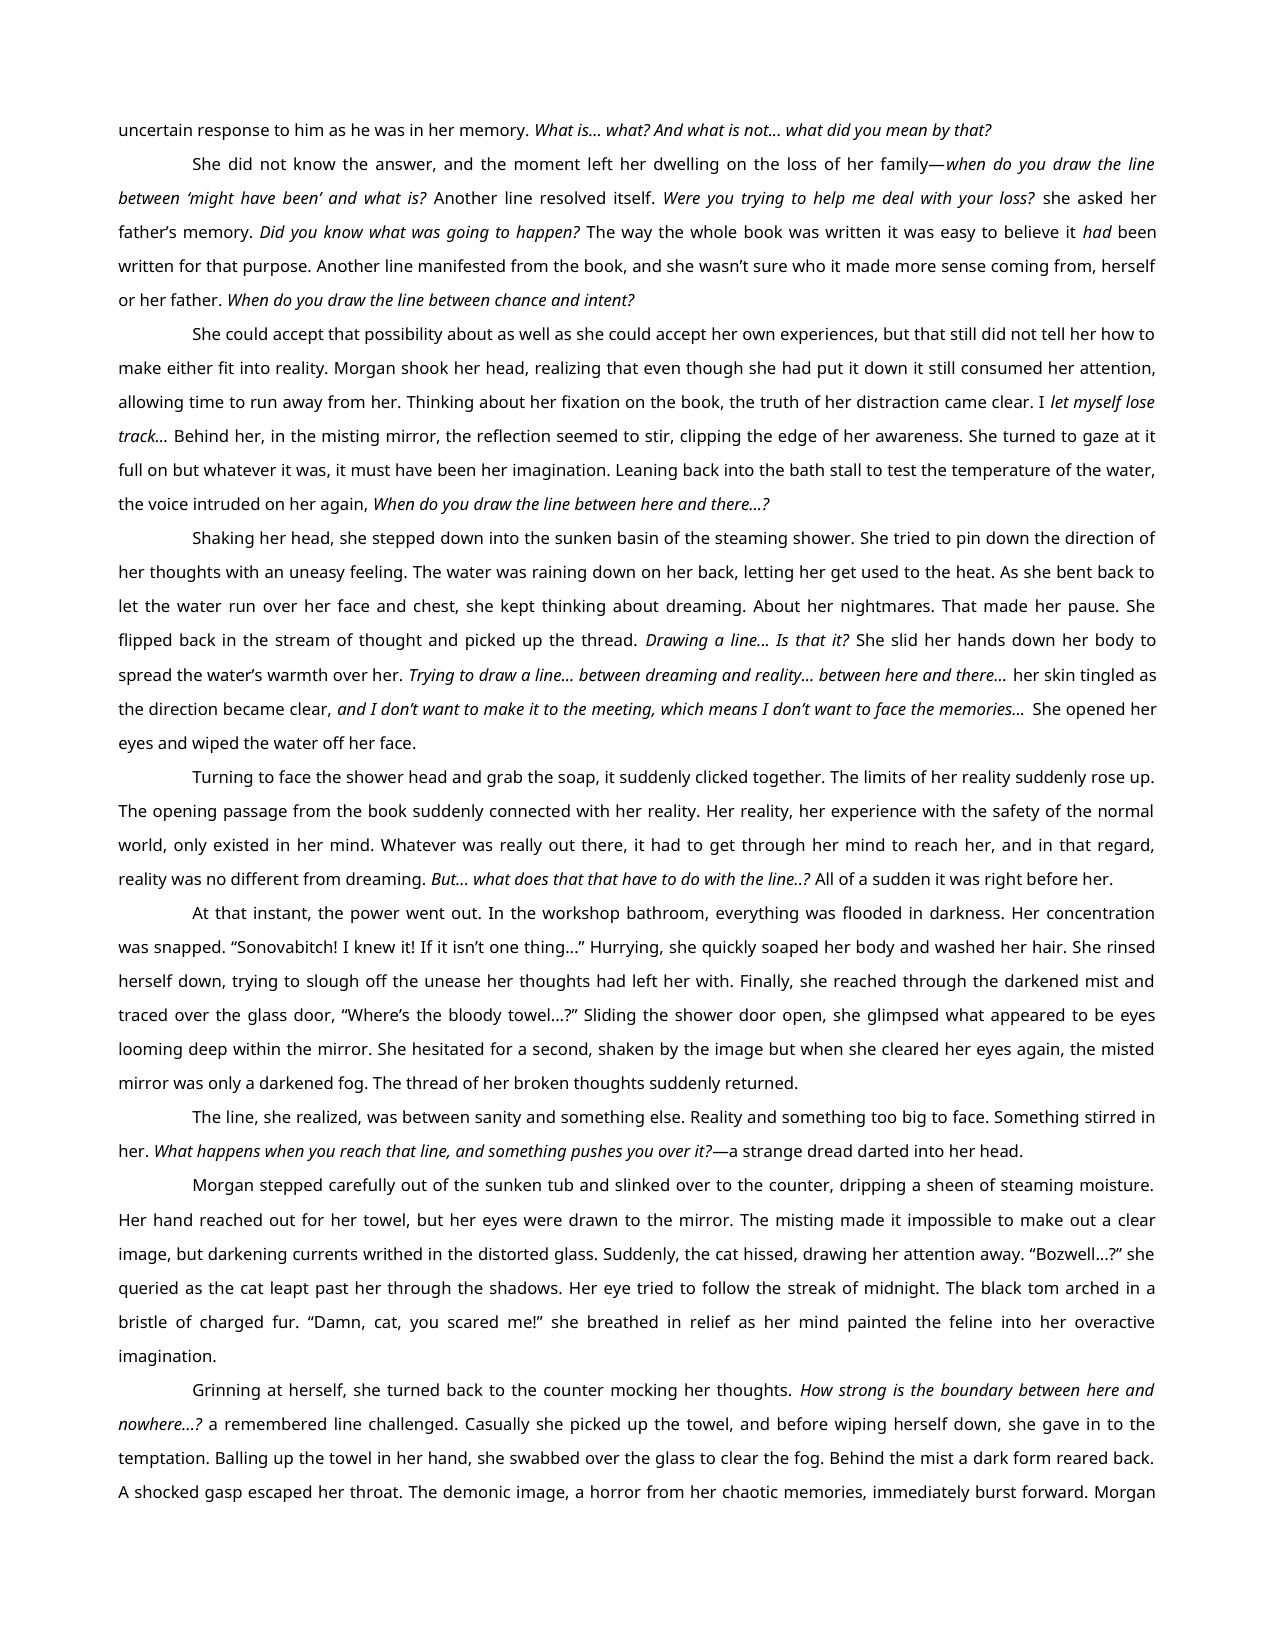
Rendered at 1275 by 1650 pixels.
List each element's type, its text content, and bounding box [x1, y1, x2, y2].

text She did not know the answer, and the moment left her dwelling on the loss of her family—when do you draw the line between ‘might have been’ and what is? Another line resolved itself. Were you trying to help me deal with your loss? she asked her father’s memory. Did you know what was going to happen? The way the whole book was written it was easy to believe it had been written for that purpose. Another line manifested from the book, and she wasn’t sure who it made more sense coming from, herself or her father. When do you draw the line between chance and intent? [118, 152, 1157, 311]
text Grinning at herself, she turned back to the counter mocking her thoughts. How strong is the boundary between here and nowhere...? a remembered line challenged. Casually she picked up the towel, and before wiping herself down, she gave in to the temptation. Balling up the towel in her hand, she swabbed over the glass to clear the fog. Behind the mist a dark form reared back. A shocked gasp escaped her throat. The demonic image, a horror from her chaotic memories, immediately burst forward. Morgan [118, 1378, 1157, 1503]
text Morgan stepped carefully out of the sunken tub and slinked over to the counter, dripping a sheen of steaming moisture. Her hand reached out for her towel, but her eyes were drawn to the mirror. The misting made it impossible to make out a clear image, but darkening currents writhed in the distorted glass. Suddenly, the cat hissed, drawing her attention away. “Bozwell...?” she queried as the cat leapt past her through the shadows. Her eye tried to follow the streak of midnight. The black tom arched in a bristle of charged fur. “Damn, cat, you scared me!” she breathed in relief as her mind painted the feline into her overactive imagination. [118, 1174, 1157, 1367]
text Shaking her head, she stepped down into the sunken basin of the steaming shower. She tried to pin down the direction of her thoughts with an uneasy feeling. The water was raining down on her back, letting her get used to the heat. As she bent back to let the water run over her face and chest, she kept thinking about dreaming. About her nightmares. That made her pause. She flipped back in the stream of thought and picked up the thread. Drawing a line... Is that it? She slid her hands down her body to spread the water’s warmth over her. Trying to draw a line... between dreaming and reality... between here and there... her skin tingled as the direction became clear, and I don’t want to make it to the meeting, which means I don’t want to face the memories... She opened her eyes and wiped the water off her face. [118, 527, 1157, 754]
text uncertain response to him as he was in her memory. What is... what? And what is not... what did you mean by that? [118, 118, 1157, 141]
text Turning to face the shower head and grab the soap, it suddenly clicked together. The limits of her reality suddenly rose up. The opening passage from the book suddenly connected with her reality. Her reality, her experience with the safety of the normal world, only existed in her mind. Whatever was really out there, it had to get through her mind to reach her, and in that regard, reality was no different from dreaming. But... what does that that have to do with the line..? All of a sudden it was right before her. [118, 765, 1157, 890]
text She could accept that possibility about as well as she could accept her own experiences, but that still did not tell her how to make either fit into reality. Morgan shook her head, realizing that even though she had put it down it still consumed her attention, allowing time to run away from her. Thinking about her fixation on the book, the truth of her distraction came clear. I let myself lose track... Behind her, in the misting mirror, the reflection seemed to stir, clipping the edge of her awareness. She turned to gaze at it full on but whatever it was, it must have been her imagination. Leaning back into the bath stall to test the temperature of the water, the voice intruded on her again, When do you draw the line between here and there...? [118, 322, 1157, 516]
text At that instant, the power went out. In the workshop bathroom, everything was flooded in darkness. Her concentration was snapped. “Sonovabitch! I knew it! If it isn’t one thing...” Hurrying, she quickly soaped her body and washed her hair. She rinsed herself down, trying to slough off the unease her thoughts had left her with. Finally, she reached through the darkened mist and traced over the glass door, “Where’s the bloody towel...?” Sliding the shower door open, she glimpsed what appeared to be eyes looming deep within the mirror. She hesitated for a second, shaken by the image but when she cleared her eyes again, the misted mirror was only a darkened fog. The thread of her broken thoughts suddenly returned. [118, 902, 1157, 1094]
text The line, she realized, was between sanity and something else. Reality and something too big to face. Something stirred in her. What happens when you reach that line, and something pushes you over it?—a strange dread darted into her head. [118, 1106, 1157, 1163]
